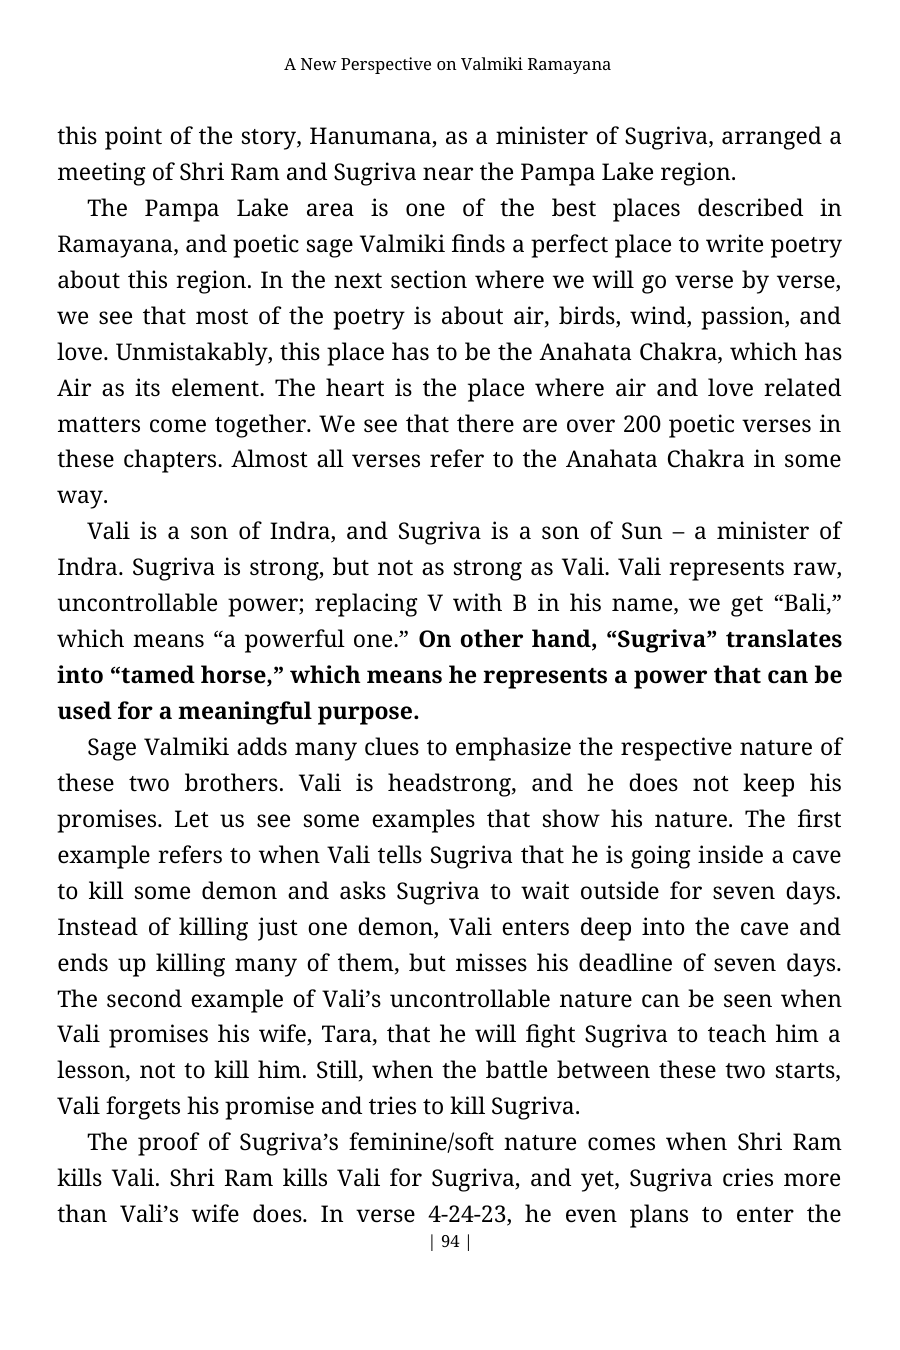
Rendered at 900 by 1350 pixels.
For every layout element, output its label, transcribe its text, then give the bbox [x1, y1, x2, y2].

text this point of the story, Hanumana, as a minister of Sugriva, arranged a meeting of Shri Ram and Sugriva near the Pampa Lake region. [57, 120, 843, 187]
text Sage Valmiki adds many clues to emphasize the respective nature of these two brothers. Vali is headstrong, and he does not keep his promises. Let us see some examples that show his nature. The first example refers to when Vali tells Sugriva that he is going inside a cave to kill some demon and asks Sugriva to wait outside for seven days. Instead of killing just one demon, Vali enters deep into the cave and ends up killing many of them, but misses his deadline of seven days. The second example of Vali’s uncontrollable nature can be seen when Vali promises his wife, Tara, that he will fight Sugriva to teach him a lesson, not to kill him. Still, when the battle between these two starts, Vali forgets his promise and tries to kill Sugriva. [57, 731, 843, 1122]
text Vali is a son of Indra, and Sugriva is a son of Sun – a minister of Indra. Sugriva is strong, but not as strong as Vali. Vali represents raw, uncontrollable power; replacing V with B in his name, we get “Bali,” which means “a powerful one.” On other hand, “Sugriva” translates into “tamed horse,” which means he represents a power that can be used for a meaningful purpose. [57, 515, 843, 726]
text The Pampa Lake area is one of the best places described in Ramayana, and poetic sage Valmiki finds a perfect place to write poetry about this region. In the next section where we will go verse by verse, we see that most of the poetry is about air, birds, wind, passion, and love. Unmistakably, this place has to be the Anahata Chakra, which has Air as its element. The heart is the place where air and love related matters come together. We see that there are over 200 poetic verses in these chapters. Almost all verses refer to the Anahata Chakra in some way. [57, 192, 843, 511]
text The proof of Sugriva’s feminine/soft nature comes when Shri Ram kills Vali. Shri Ram kills Vali for Sugriva, and yet, Sugriva cries more than Vali’s wife does. In verse 4-24-23, he even plans to enter the [57, 1126, 843, 1229]
